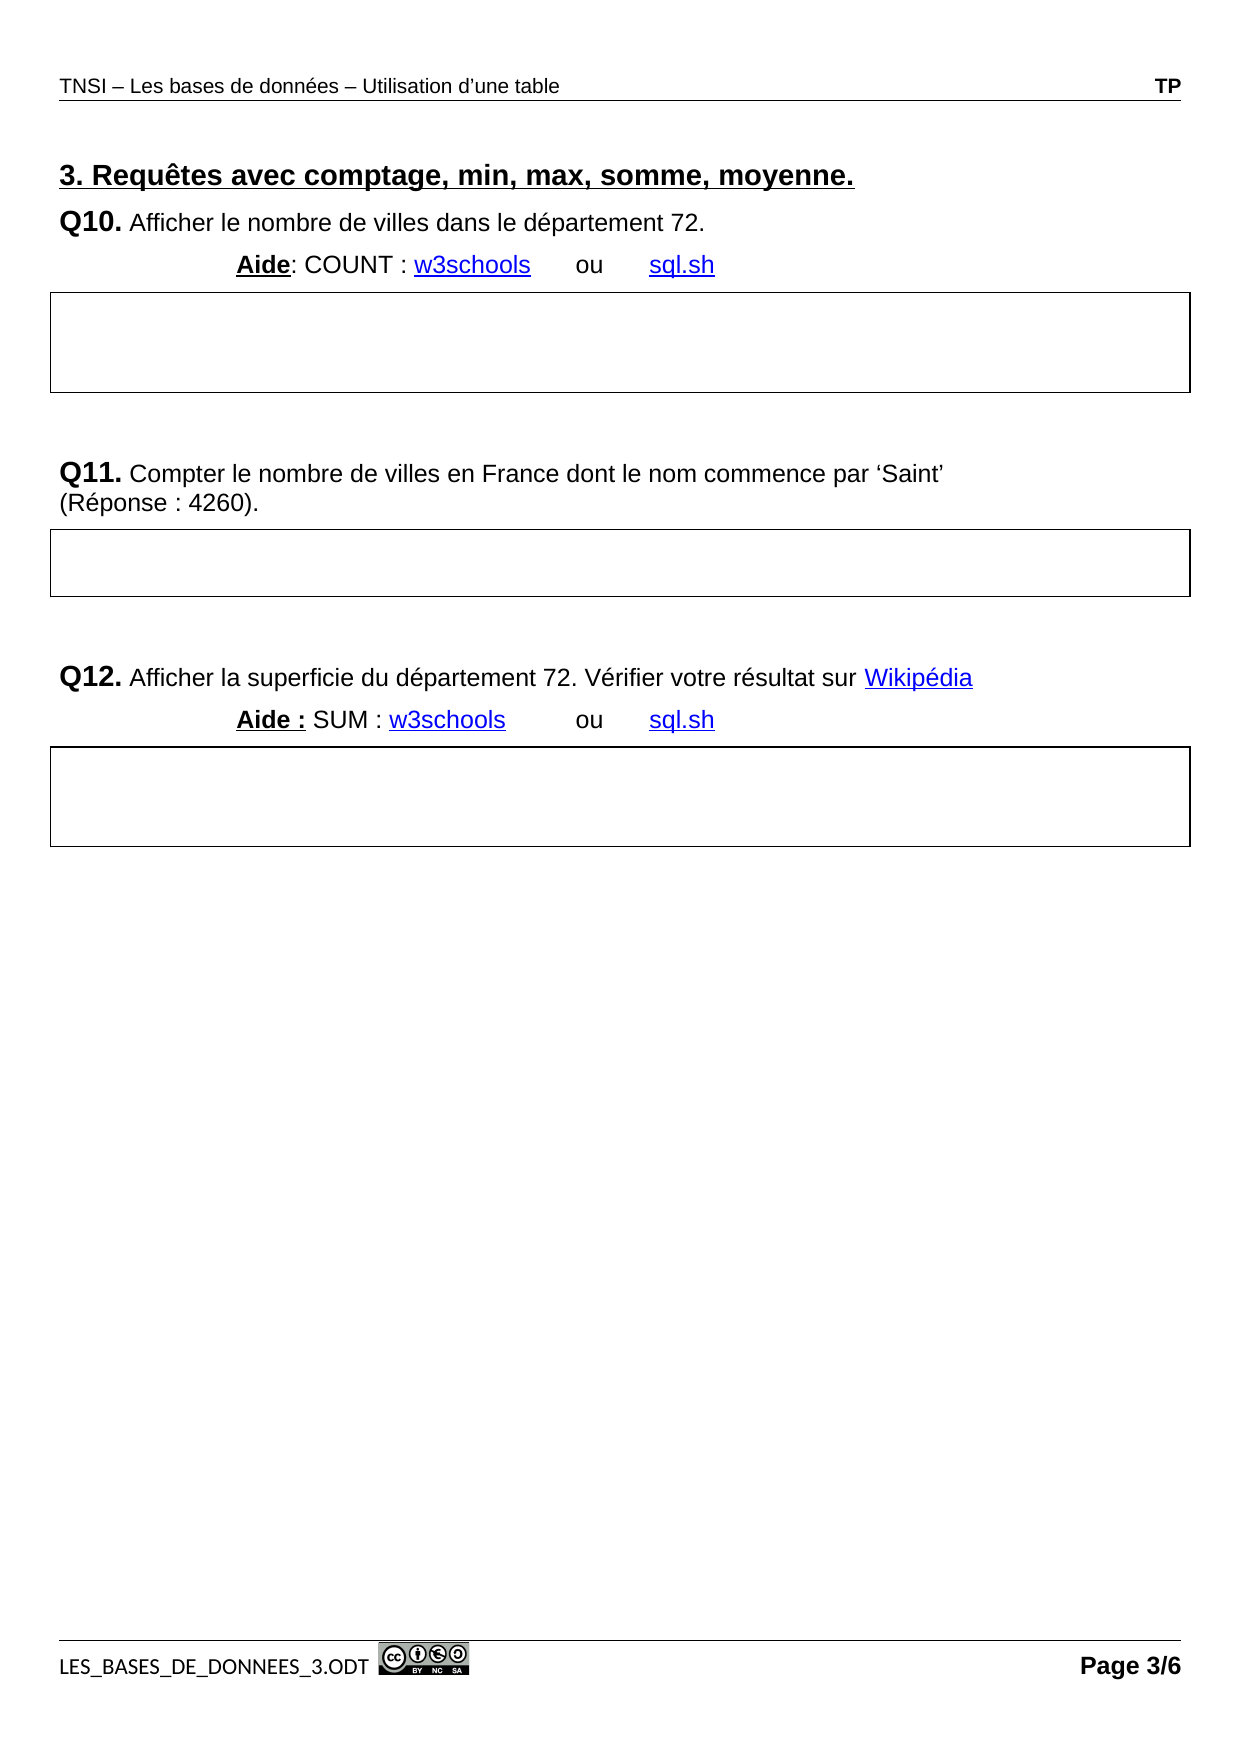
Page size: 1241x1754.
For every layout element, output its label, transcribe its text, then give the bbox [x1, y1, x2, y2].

text Q10. Afficher le nombre de villes dans le département 72. [59, 204, 1181, 238]
text Q12. Afficher la superficie du département 72. Vérifier votre résultat sur Wikipédia [59, 659, 1181, 693]
text (Réponse : 4260). [59, 488, 1181, 517]
list Requêtes avec comptage, min, max, somme, moyenne. [59, 158, 1181, 192]
picture [378, 1642, 470, 1675]
text Q11. Compter le nombre de villes en France dont le nom commence par ‘Saint’ [59, 454, 1181, 488]
text Aide: COUNT : w3schools ou sql.sh [236, 251, 1181, 279]
text Aide : SUM : w3schools ou sql.sh [236, 705, 1181, 734]
